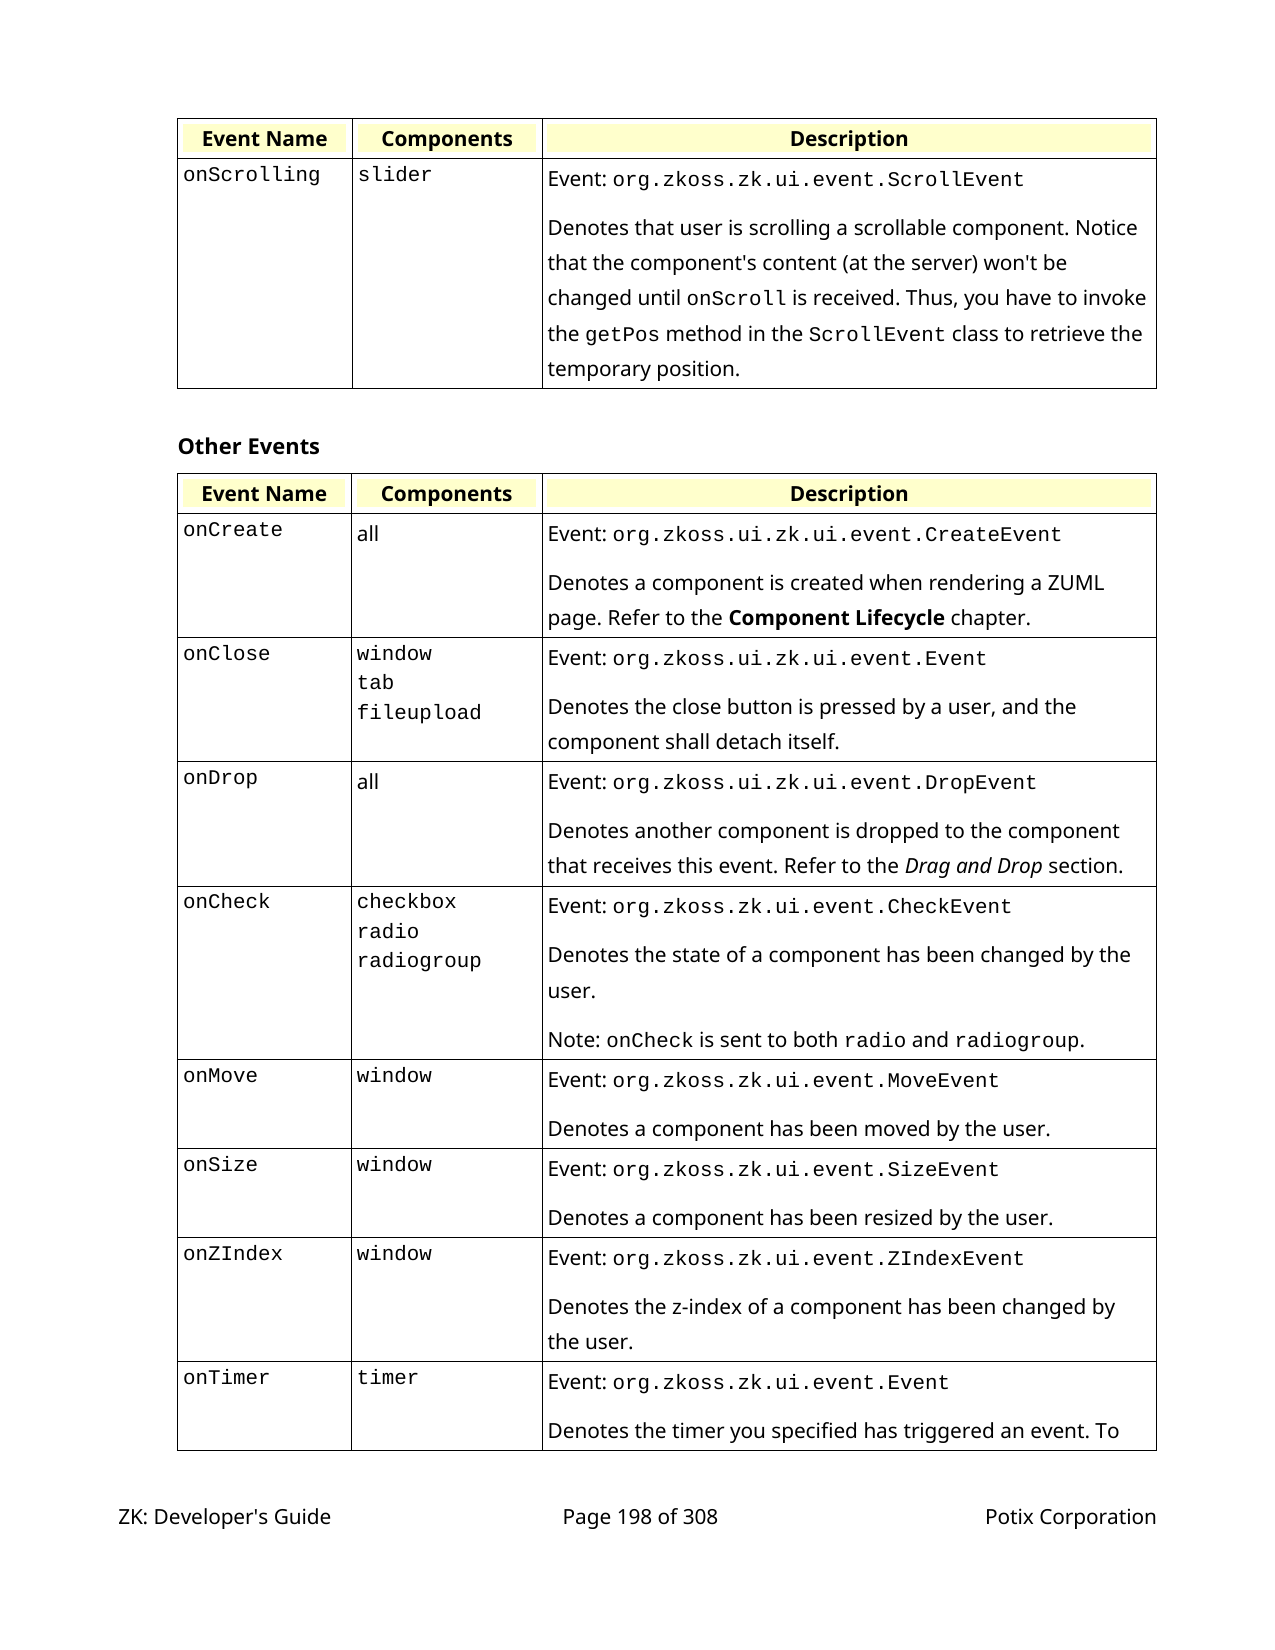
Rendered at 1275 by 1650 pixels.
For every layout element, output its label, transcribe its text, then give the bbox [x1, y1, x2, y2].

table_cell Event: org.zkoss.zk.ui.event.CheckEvent Denotes the state of a component has been changed by the user. Note: onCheck is sent to both radio and radiogroup. [543, 887, 1156, 1059]
table_cell Event: org.zkoss.zk.ui.event.ScrollEvent Denotes that user is scrolling a scrollable component. Notice that the component's content (at the server) won't be changed until onScroll is received. Thus, you have to invoke the getPos method in the ScrollEvent class to retrieve the temporary position. [543, 159, 1156, 388]
table_cell onZIndex [178, 1238, 351, 1361]
table_cell onClose [178, 638, 351, 761]
table_cell onDrop [178, 762, 351, 886]
table_cell Event: org.zkoss.zk.ui.event.SizeEvent Denotes a component has been resized by the user. [543, 1149, 1156, 1237]
table_header Event Name [178, 474, 351, 513]
table_cell Event: org.zkoss.ui.zk.ui.event.CreateEvent Denotes a component is created when rendering a ZUML page. Refer to the Component Lifecycle chapter. [543, 514, 1156, 637]
table_cell window [352, 1149, 542, 1237]
table_cell Event: org.zkoss.zk.ui.event.ZIndexEvent Denotes the z-index of a component has been changed by the user. [543, 1238, 1156, 1361]
table_cell onMove [178, 1060, 351, 1148]
table_cell window [352, 1238, 542, 1361]
table_cell Event: org.zkoss.ui.zk.ui.event.DropEvent Denotes another component is dropped to the component that receives this event. Refer to the Drag and Drop section. [543, 762, 1156, 886]
subtitle Other Events [177, 431, 1157, 461]
table_cell onSize [178, 1149, 351, 1237]
table_cell timer [352, 1362, 542, 1450]
table_cell onCheck [178, 887, 351, 1059]
table_header Description [543, 119, 1156, 158]
table_cell Event: org.zkoss.ui.zk.ui.event.Event Denotes the close button is pressed by a user, and the component shall detach itself. [543, 638, 1156, 761]
table_cell window [352, 1060, 542, 1148]
table_cell checkbox radio radiogroup [352, 887, 542, 1059]
table_header Event Name [178, 119, 352, 158]
table_cell all [352, 762, 542, 886]
table_header Components [352, 474, 542, 513]
table_header Components [353, 119, 542, 158]
table_cell onCreate [178, 514, 351, 637]
table_cell slider [353, 159, 542, 388]
table_cell window tab fileupload [352, 638, 542, 761]
table_cell Event: org.zkoss.zk.ui.event.MoveEvent Denotes a component has been moved by the user. [543, 1060, 1156, 1148]
table_cell onScrolling [178, 159, 352, 388]
table_cell Event: org.zkoss.zk.ui.event.Event Denotes the timer you specified has triggered an event. To [543, 1362, 1156, 1450]
table_cell all [352, 514, 542, 637]
table_header Description [543, 474, 1156, 513]
table_cell onTimer [178, 1362, 351, 1450]
